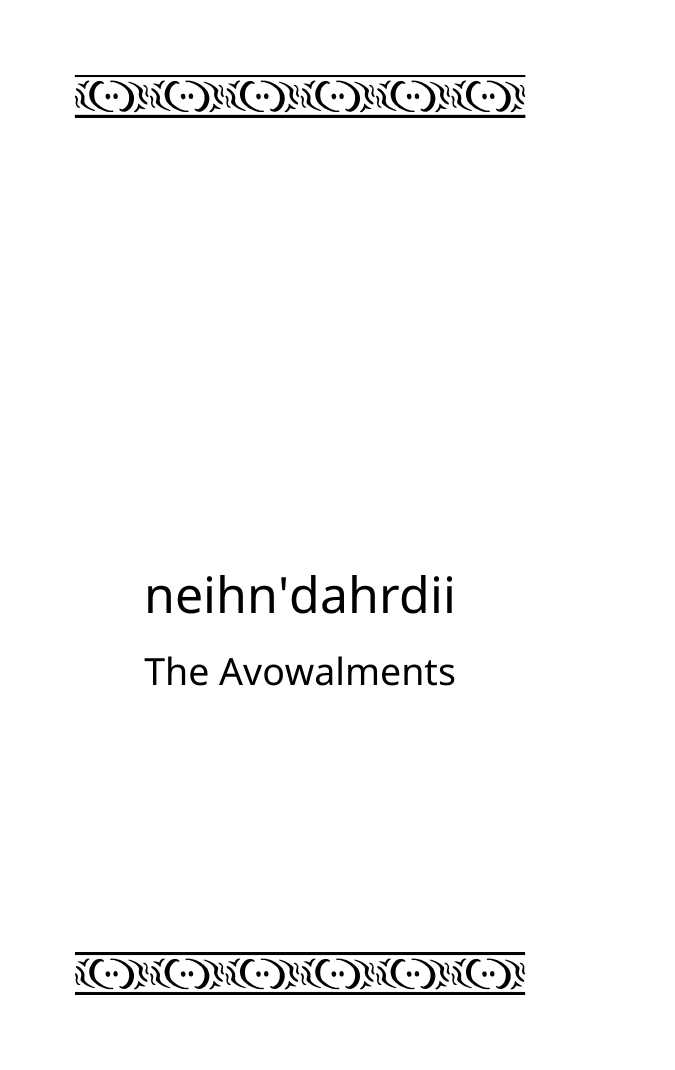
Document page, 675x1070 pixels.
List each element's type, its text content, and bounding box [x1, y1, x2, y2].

picture [75, 952, 525, 995]
picture [74, 75, 526, 118]
text The Avowalments [75, 646, 525, 697]
text neihn'dahrdii [75, 561, 525, 629]
